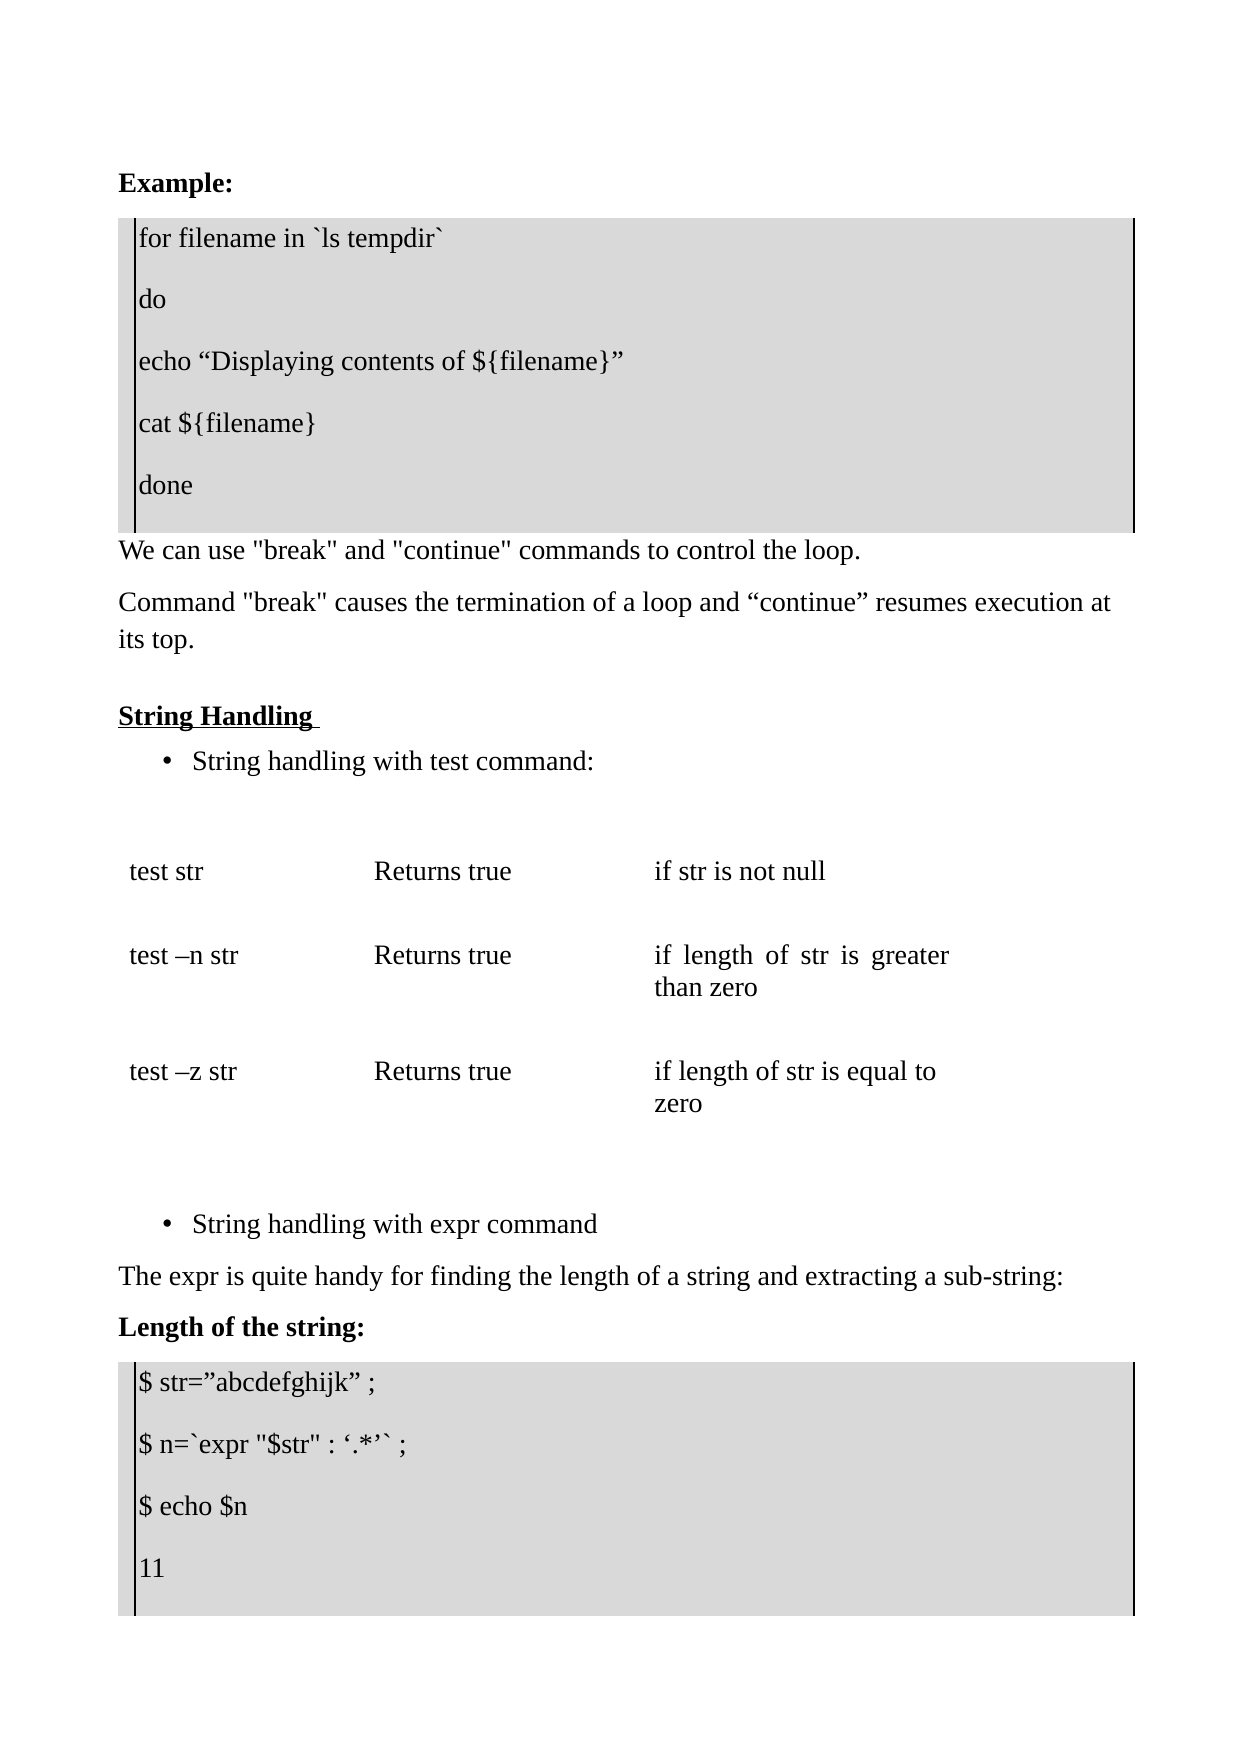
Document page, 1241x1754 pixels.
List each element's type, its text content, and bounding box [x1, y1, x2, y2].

text Length of the string: [118, 1311, 1122, 1343]
text Command "break" causes the termination of a loop and “continue” resumes execution at its top. [118, 585, 1122, 654]
table_cell test –z str [118, 1043, 324, 1159]
table_header test str [118, 843, 324, 927]
table_header [118, 1362, 134, 1616]
subtitle String Handling [118, 699, 1122, 731]
table_header $ str=”abcdefghijk” ; $ n=`expr "$str" : ‘.*’` ; $ echo $n 11 [136, 1362, 1133, 1616]
table_cell test –n str [118, 927, 324, 1043]
table_cell Returns true [324, 927, 568, 1043]
table_header if str is not null [643, 843, 960, 927]
table_cell [568, 1043, 643, 1159]
table_cell if length of str is greater than zero [643, 927, 960, 1043]
list String handling with test command: [162, 744, 1122, 776]
table_header Returns true [324, 843, 568, 927]
text We can use "break" and "continue" commands to control the loop. [118, 533, 1122, 566]
table_cell [568, 927, 643, 1043]
text The expr is quite handy for finding the length of a string and extracting a sub-string: [118, 1259, 1122, 1291]
table_header for filename in `ls tempdir` do echo “Displaying contents of ${filename}” cat ${filename} done [136, 218, 1133, 533]
table_cell if length of str is equal to zero [643, 1043, 960, 1159]
table_header [118, 218, 134, 533]
table_cell Returns true [324, 1043, 568, 1159]
list String handling with expr command [162, 1207, 1122, 1239]
table_header [568, 843, 643, 927]
text Example: [118, 166, 1122, 198]
